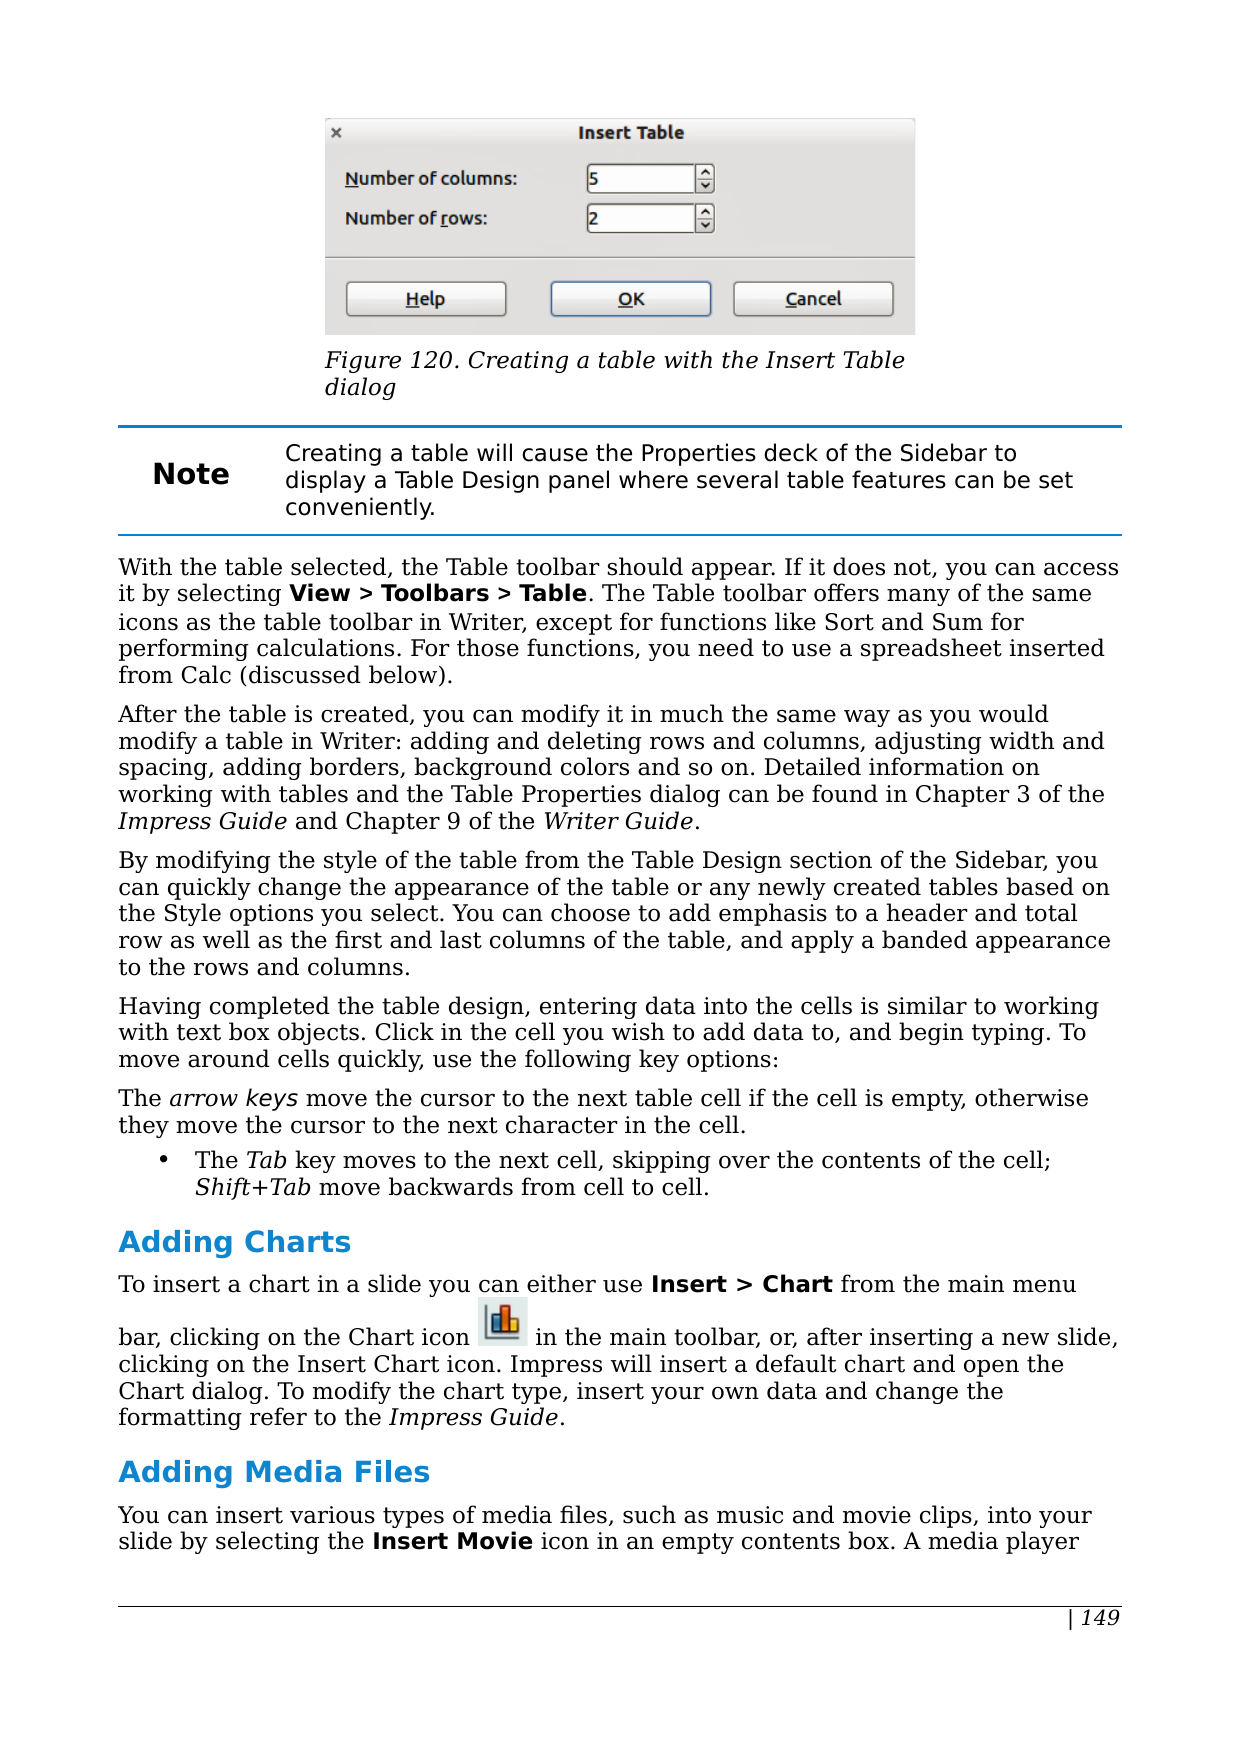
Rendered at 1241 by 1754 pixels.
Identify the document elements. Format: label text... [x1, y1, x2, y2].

text By modifying the style of the table from the Table Design section of the Sidebar, you can quickly change the appearance of the table or any newly created tables based on the Style options you select. You can choose to add emphasis to a header and total row as well as the first and last columns of the table, and apply a banded appearance to the rows and columns. [118, 847, 1122, 980]
table_header Creating a table will cause the Properties deck of the Sidebar to display a Table Design panel where several table features can be set conveniently. [264, 428, 1122, 533]
text To insert a chart in a slide you can either use Insert > Chart from the main menu bar, clicking on the Chart icon in the main toolbar, or, after inserting a new slide, clicking on the Insert Chart icon. Impress will insert a default chart and open the Chart dialog. To modify the chart type, insert your own data and change the formatting refer to the Impress Guide. [118, 1271, 1122, 1431]
text Figure 120. Creating a table with the Insert Table dialog [325, 347, 915, 401]
list The arrow keys move the cursor to the next table cell if the cell is empty, otherwise they move the cursor to the next character in the cell. [118, 1085, 1122, 1139]
list The Tab key moves to the next cell, skipping over the contents of the cell; Shift+Tab move backwards from cell to cell. [156, 1145, 1122, 1201]
text After the table is created, you can modify it in much the same way as you would modify a table in Writer: adding and deleting rows and columns, adjusting width and spacing, adding borders, background colors and so on. Detailed information on working with tables and the Table Properties dialog can be found in Chapter 3 of the Impress Guide and Chapter 9 of the Writer Guide. [118, 701, 1122, 834]
text With the table selected, the Table toolbar should appear. If it does not, you can access it by selecting View > Toolbars > Table. The Table toolbar offers many of the same icons as the table toolbar in Writer, except for functions like Sort and Sum for performing calculations. For those functions, you need to use a spreadsheet inserted from Calc (discussed below). [118, 554, 1122, 689]
table_header Note [118, 428, 263, 533]
subtitle Adding Media Files [118, 1456, 1122, 1489]
picture [477, 1297, 528, 1346]
subtitle Adding Charts [118, 1225, 1122, 1259]
text Having completed the table design, entering data into the cells is similar to working with text box objects. Click in the cell you wish to add data to, and begin typing. To move around cells quickly, use the following key options: [118, 993, 1122, 1073]
picture [325, 118, 916, 335]
text You can insert various types of media files, such as music and movie clips, into your slide by selecting the Insert Movie icon in an empty contents box. A media player [118, 1502, 1122, 1555]
